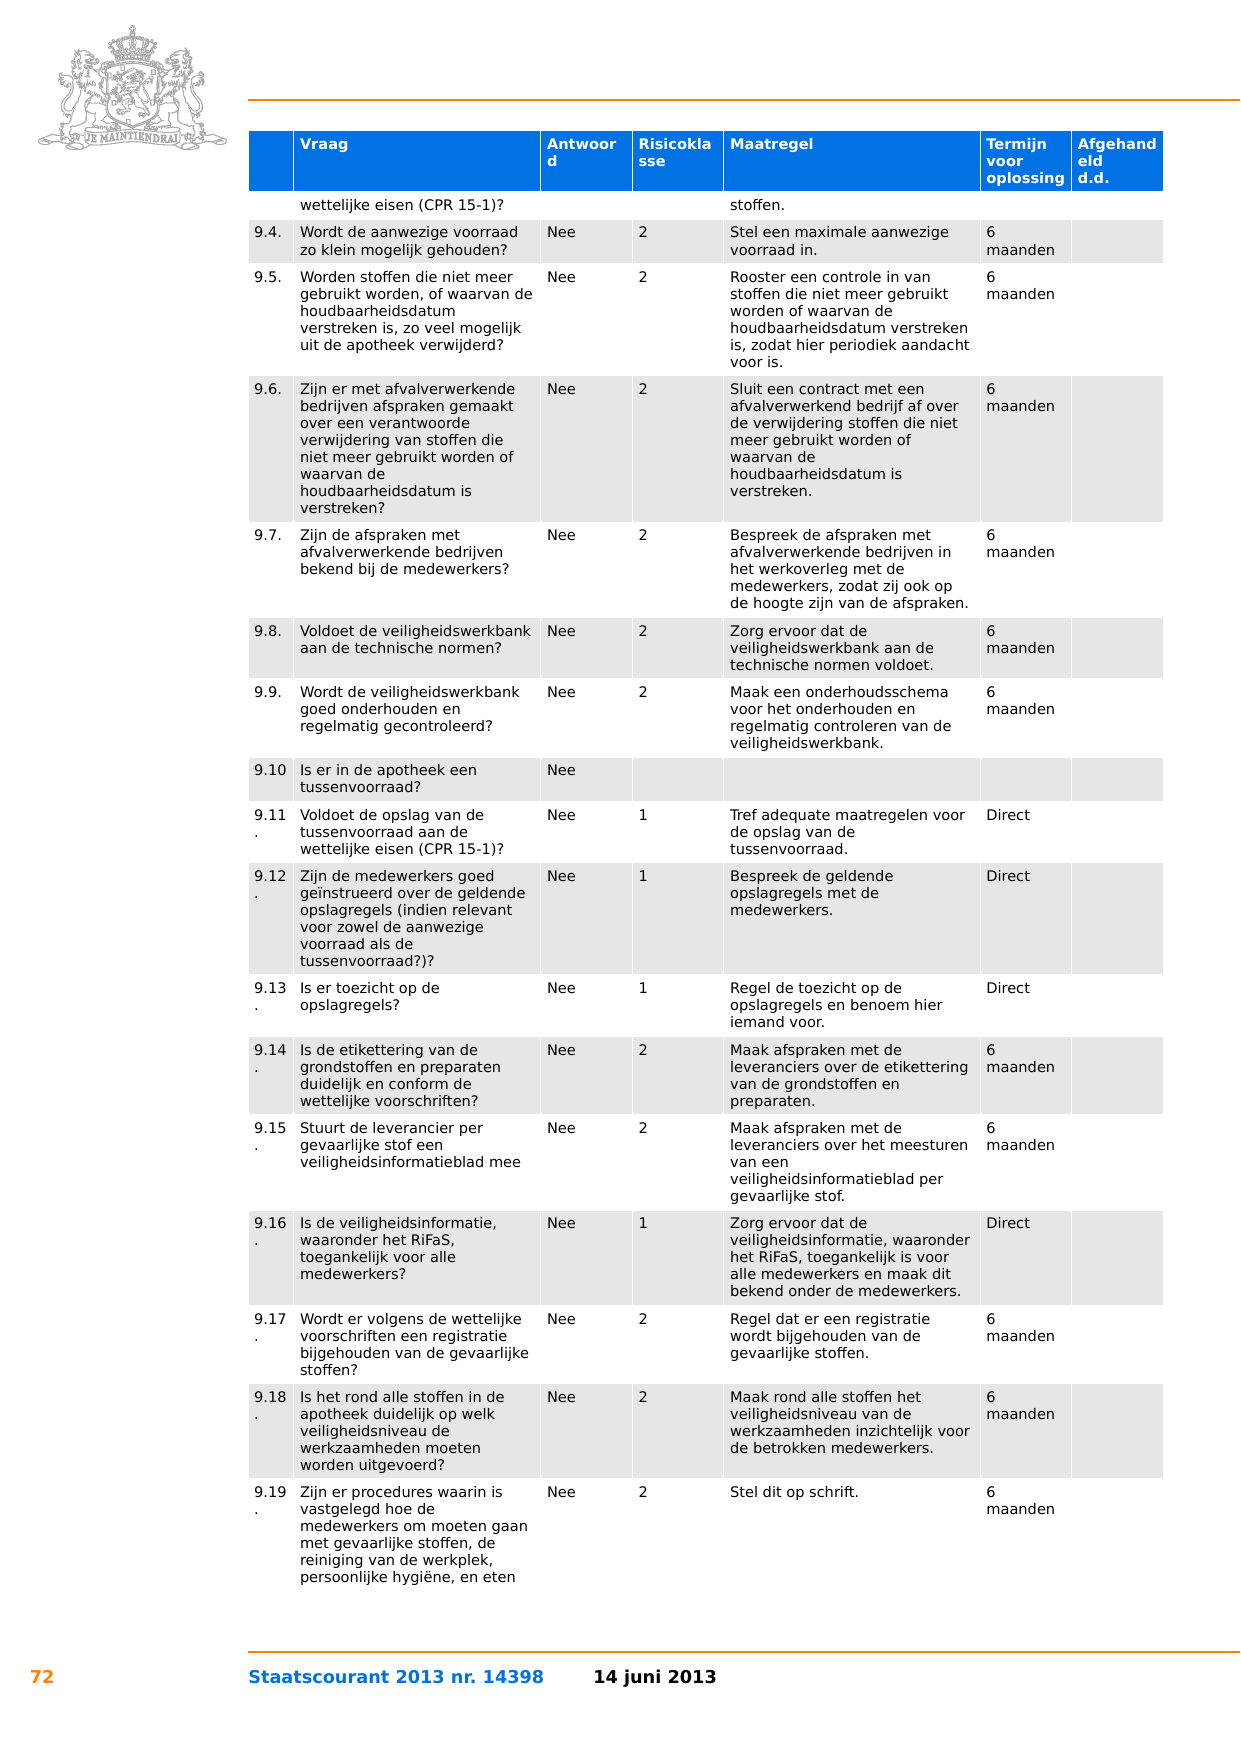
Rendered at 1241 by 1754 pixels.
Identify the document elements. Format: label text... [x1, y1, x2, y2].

table_cell Nee [541, 1211, 632, 1305]
table_cell 2 [633, 523, 723, 617]
table_cell Direct [981, 802, 1071, 862]
table_cell 2 [633, 1306, 723, 1383]
table_cell Maak afspraken met de leveranciers over het meesturen van een veiligheidsinformatieblad per gevaarlijke stof. [724, 1115, 980, 1209]
table_cell Sluit een contract met een afvalverwerkend bedrijf af over de verwijdering stoffen die niet meer gebruikt worden of waarvan de houdbaarheidsdatum is verstreken. [724, 376, 980, 522]
table_cell 2 [633, 1037, 723, 1114]
table_cell Stuurt de leverancier per gevaarlijke stof een veiligheidsinformatieblad mee [294, 1115, 540, 1209]
table_cell Rooster een controle in van stoffen die niet meer gebruikt worden of waarvan de houdbaarheidsdatum verstreken is, zodat hier periodiek aandacht voor is. [724, 264, 980, 375]
table_cell 2 [633, 376, 723, 522]
table_cell 9.19. [249, 1480, 293, 1591]
table_cell 9.13. [249, 976, 293, 1036]
picture [38, 25, 227, 150]
table_cell [633, 758, 723, 801]
table_cell 9.5. [249, 264, 293, 375]
table_cell Nee [541, 758, 632, 801]
table_cell [541, 192, 632, 219]
table_cell Maak afspraken met de leveranciers over de etikettering van de grondstoffen en preparaten. [724, 1037, 980, 1114]
table_cell Direct [981, 863, 1071, 974]
table_cell 9.17. [249, 1306, 293, 1383]
table_cell [1072, 1037, 1163, 1114]
table_cell Zorg ervoor dat de veiligheidsinformatie, waaronder het RiFaS, toegankelijk is voor alle medewerkers en maak dit bekend onder de medewerkers. [724, 1211, 980, 1305]
table_cell Bespreek de geldende opslagregels met de medewerkers. [724, 863, 980, 974]
table_cell 6 maanden [981, 523, 1071, 617]
table_cell Nee [541, 264, 632, 375]
table_cell 6 maanden [981, 220, 1071, 263]
table_cell [1072, 758, 1163, 801]
table_cell Direct [981, 1211, 1071, 1305]
table_cell Nee [541, 976, 632, 1036]
table_cell 1 [633, 802, 723, 862]
table_cell Nee [541, 1384, 632, 1478]
table_cell Is de veiligheidsinformatie, waaronder het RiFaS, toegankelijk voor alle medewerkers? [294, 1211, 540, 1305]
table_cell 6 maanden [981, 1306, 1071, 1383]
table_header Antwoord [541, 131, 632, 191]
table_cell Is er in de apotheek een tussenvoorraad? [294, 758, 540, 801]
table_cell [1072, 802, 1163, 862]
table_cell 9.18. [249, 1384, 293, 1478]
table_cell 9.12. [249, 863, 293, 974]
table_cell 1 [633, 863, 723, 974]
table_cell Nee [541, 1306, 632, 1383]
table_cell [1072, 1211, 1163, 1305]
table_cell 9.6. [249, 376, 293, 522]
table_cell [1072, 863, 1163, 974]
table_cell Zorg ervoor dat de veiligheidswerkbank aan de technische normen voldoet. [724, 618, 980, 678]
table_cell Is de etikettering van de grondstoffen en preparaten duidelijk en conform de wettelijke voorschriften? [294, 1037, 540, 1114]
table_cell [1072, 618, 1163, 678]
table_cell wettelijke eisen (CPR 15-1)? [294, 192, 540, 219]
table_cell [1072, 523, 1163, 617]
table_cell 9.8. [249, 618, 293, 678]
table_cell Direct [981, 976, 1071, 1036]
table_cell 6 maanden [981, 1480, 1071, 1591]
table_header Afgehandeld d.d. [1072, 131, 1163, 191]
table_cell [249, 192, 293, 219]
table_cell 6 maanden [981, 264, 1071, 375]
table_cell 2 [633, 264, 723, 375]
table_cell 2 [633, 1384, 723, 1478]
table_cell 2 [633, 679, 723, 757]
table_cell Worden stoffen die niet meer gebruikt worden, of waarvan de houdbaarheidsdatum verstreken is, zo veel mogelijk uit de apotheek verwijderd? [294, 264, 540, 375]
table_cell 2 [633, 220, 723, 263]
table_cell [1072, 679, 1163, 757]
table_cell [1072, 1306, 1163, 1383]
table_cell Nee [541, 679, 632, 757]
table_header Vraag [294, 131, 540, 191]
table_cell Zijn de medewerkers goed geïnstrueerd over de geldende opslagregels (indien relevant voor zowel de aanwezige voorraad als de tussenvoorraad?)? [294, 863, 540, 974]
table_cell 9.16. [249, 1211, 293, 1305]
table_cell Zijn er met afvalverwerkende bedrijven afspraken gemaakt over een verantwoorde verwijdering van stoffen die niet meer gebruikt worden of waarvan de houdbaarheidsdatum is verstreken? [294, 376, 540, 522]
table_header Maatregel [724, 131, 980, 191]
table_cell Wordt er volgens de wettelijke voorschriften een registratie bijgehouden van de gevaarlijke stoffen? [294, 1306, 540, 1383]
table_cell 1 [633, 1211, 723, 1305]
table_cell Nee [541, 1037, 632, 1114]
table_cell [1072, 976, 1163, 1036]
table_cell Nee [541, 523, 632, 617]
table_header Termijn voor oplossing [981, 131, 1071, 191]
table_cell 6 maanden [981, 618, 1071, 678]
table_cell 9.10 [249, 758, 293, 801]
table_cell [1072, 376, 1163, 522]
table_cell [1072, 1384, 1163, 1478]
table_cell Stel een maximale aanwezige voorraad in. [724, 220, 980, 263]
table_cell 9.4. [249, 220, 293, 263]
table_cell [1072, 220, 1163, 263]
table_header Risicoklasse [633, 131, 723, 191]
table_cell Stel dit op schrift. [724, 1480, 980, 1591]
table_cell [1072, 1115, 1163, 1209]
table_cell Voldoet de opslag van de tussenvoorraad aan de wettelijke eisen (CPR 15-1)? [294, 802, 540, 862]
table_cell Maak een onderhoudsschema voor het onderhouden en regelmatig controleren van de veiligheidswerkbank. [724, 679, 980, 757]
table_cell 6 maanden [981, 1384, 1071, 1478]
table_cell [1072, 264, 1163, 375]
table_cell Regel de toezicht op de opslagregels en benoem hier iemand voor. [724, 976, 980, 1036]
table_cell Nee [541, 376, 632, 522]
table_cell Nee [541, 1115, 632, 1209]
table_cell Tref adequate maatregelen voor de opslag van de tussenvoorraad. [724, 802, 980, 862]
table_cell 2 [633, 618, 723, 678]
table_cell 6 maanden [981, 376, 1071, 522]
table_cell Is er toezicht op de opslagregels? [294, 976, 540, 1036]
table_header [249, 131, 293, 191]
table_cell 9.9. [249, 679, 293, 757]
table_cell 6 maanden [981, 1115, 1071, 1209]
table_cell stoffen. [724, 192, 980, 219]
table_cell Voldoet de veiligheidswerkbank aan de technische normen? [294, 618, 540, 678]
table_cell 1 [633, 976, 723, 1036]
table_cell 2 [633, 1480, 723, 1591]
table_cell [981, 758, 1071, 801]
table_cell Zijn er procedures waarin is vastgelegd hoe de medewerkers om moeten gaan met gevaarlijke stoffen, de reiniging van de werkplek, persoonlijke hygiëne, en eten [294, 1480, 540, 1591]
table_cell 6 maanden [981, 1037, 1071, 1114]
table_cell Wordt de aanwezige voorraad zo klein mogelijk gehouden? [294, 220, 540, 263]
table_cell Nee [541, 220, 632, 263]
table_cell Wordt de veiligheidswerkbank goed onderhouden en regelmatig gecontroleerd? [294, 679, 540, 757]
table_cell [981, 192, 1071, 219]
table_cell Is het rond alle stoffen in de apotheek duidelijk op welk veiligheidsniveau de werkzaamheden moeten worden uitgevoerd? [294, 1384, 540, 1478]
table_cell Bespreek de afspraken met afvalverwerkende bedrijven in het werkoverleg met de medewerkers, zodat zij ook op de hoogte zijn van de afspraken. [724, 523, 980, 617]
table_cell [1072, 1480, 1163, 1591]
table_cell 9.11. [249, 802, 293, 862]
table_cell Nee [541, 863, 632, 974]
table_cell 2 [633, 1115, 723, 1209]
table_cell [724, 758, 980, 801]
table_cell Zijn de afspraken met afvalverwerkende bedrijven bekend bij de medewerkers? [294, 523, 540, 617]
table_cell [633, 192, 723, 219]
table_cell 9.7. [249, 523, 293, 617]
table_cell Nee [541, 618, 632, 678]
table_cell Regel dat er een registratie wordt bijgehouden van de gevaarlijke stoffen. [724, 1306, 980, 1383]
table_cell 9.15. [249, 1115, 293, 1209]
table_cell Maak rond alle stoffen het veiligheidsniveau van de werkzaamheden inzichtelijk voor de betrokken medewerkers. [724, 1384, 980, 1478]
table_cell Nee [541, 1480, 632, 1591]
table_cell 6 maanden [981, 679, 1071, 757]
table_cell [1072, 192, 1163, 219]
table_cell Nee [541, 802, 632, 862]
table_cell 9.14. [249, 1037, 293, 1114]
